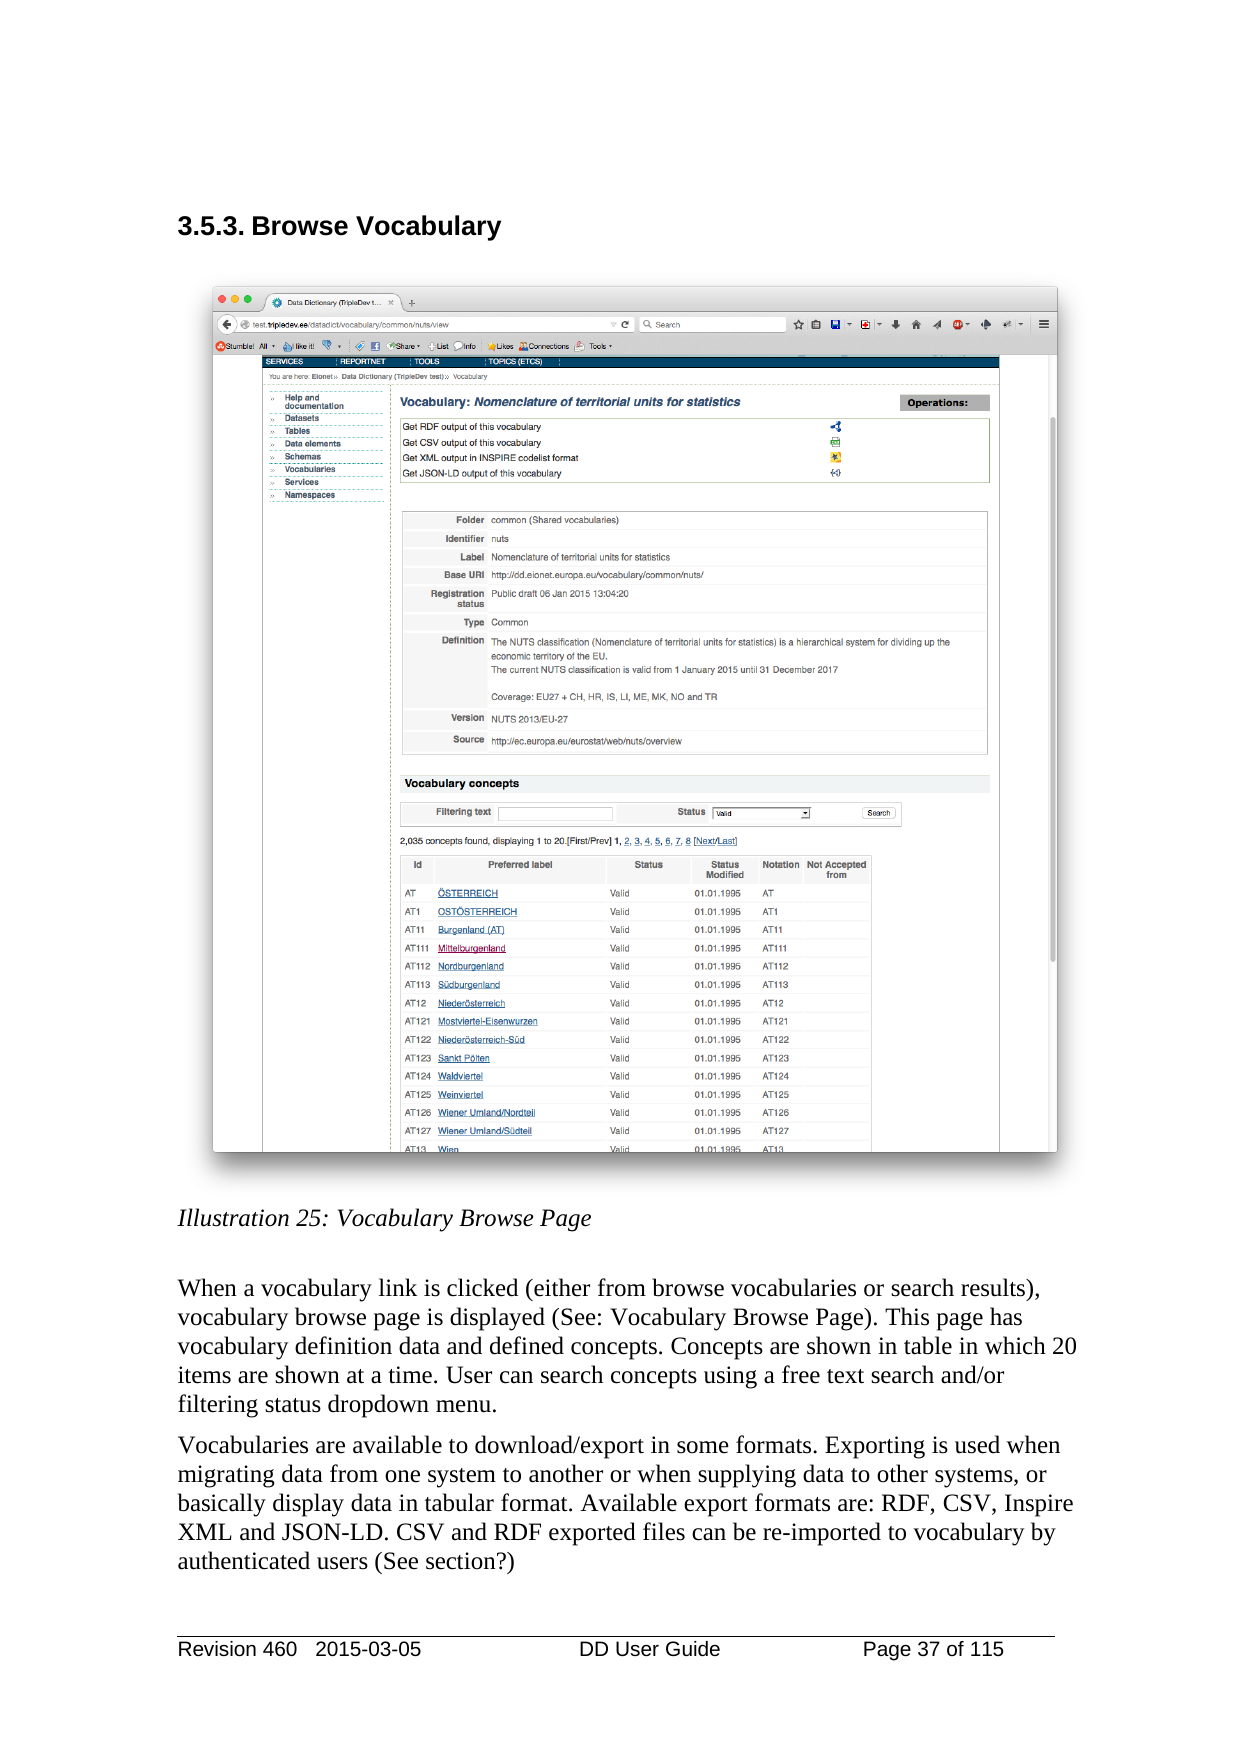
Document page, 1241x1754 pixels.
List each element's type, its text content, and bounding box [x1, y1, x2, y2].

text When a vocabulary link is clicked (either from browse vocabularies or search results), vocabulary browse page is displayed (See: Vocabulary Browse Page). This page has vocabulary definition data and defined concepts. Concepts are shown in table in which 20 items are shown at a time. User can search concepts using a free text search and/or filtering status dropdown menu. [177, 1272, 1092, 1418]
subtitle Browse Vocabulary [177, 210, 1092, 241]
text Illustration 25: Vocabulary Browse Page [177, 1203, 1092, 1232]
text Vocabularies are available to download/export in some formats. Exporting is used when migrating data from one system to another or when supplying data to other systems, or basically display data in tabular format. Available export formats are: RDF, CSV, Inspire XML and JSON-LD. CSV and RDF exported files can be re-imported to vocabulary by authenticated users (See section?) [177, 1429, 1092, 1575]
picture [177, 266, 1093, 1203]
